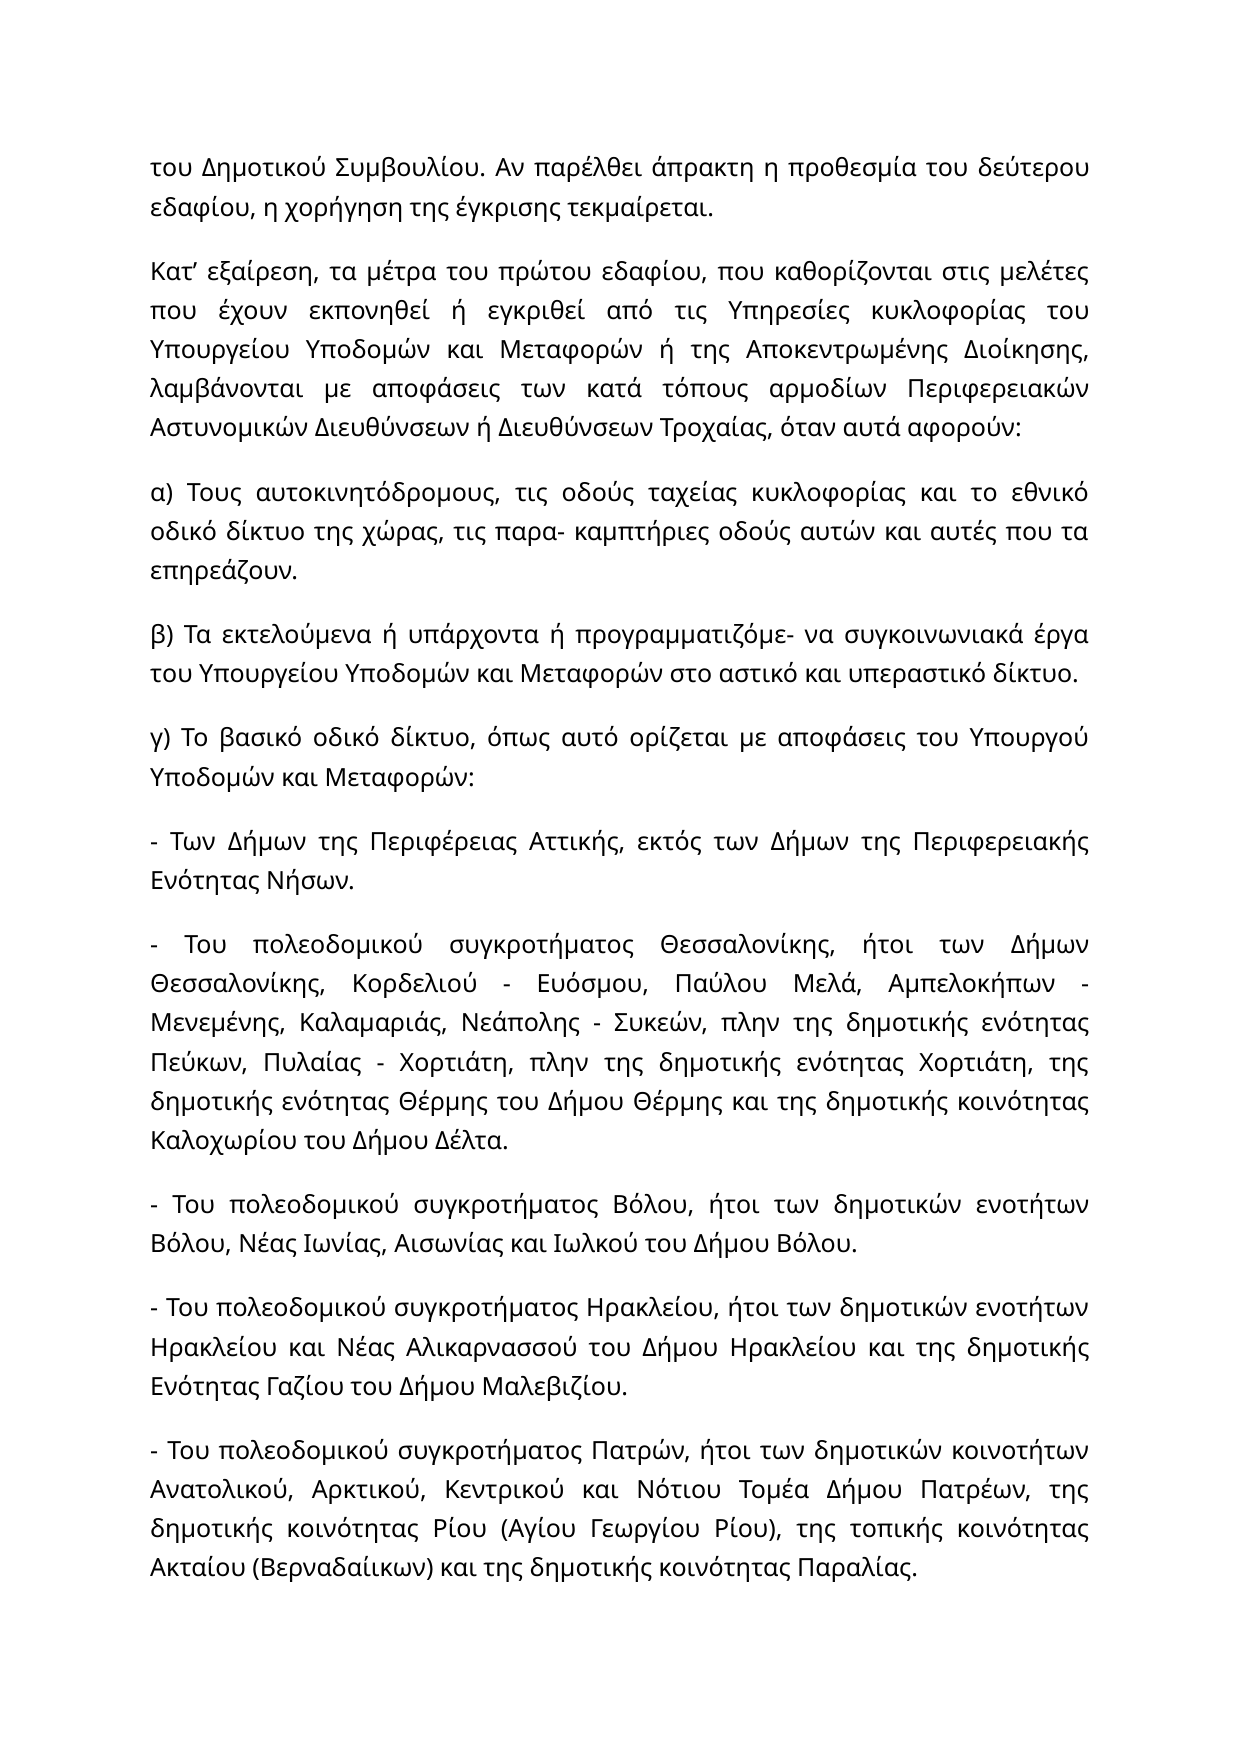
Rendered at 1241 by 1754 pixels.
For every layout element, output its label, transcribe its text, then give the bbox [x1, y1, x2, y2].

text - Των Δήμων της Περιφέρειας Αττικής, εκτός των Δήμων της Περιφερειακής Ενότητας Νήσων. [150, 823, 1090, 897]
text - Του πολεοδομικού συγκροτήματος Πατρών, ήτοι των δημοτικών κοινοτήτων Ανατολικού, Αρκτικού, Κεντρικού και Νότιου Τομέα Δήμου Πατρέων, της δημοτικής κοινότητας Ρίου (Αγίου Γεωργίου Ρίου), της τοπικής κοινότητας Ακταίου (Βερναδαίικων) και της δημοτικής κοινότητας Παραλίας. [150, 1432, 1090, 1584]
text - Του πολεοδομικού συγκροτήματος Θεσσαλονίκης, ήτοι των Δήμων Θεσσαλονίκης, Κορδελιού - Ευόσμου, Παύλου Μελά, Αμπελοκήπων - Μενεμένης, Καλαμαριάς, Νεάπολης - Συκεών, πλην της δημοτικής ενότητας Πεύκων, Πυλαίας - Χορτιάτη, πλην της δημοτικής ενότητας Χορτιάτη, της δημοτικής ενότητας Θέρμης του Δήμου Θέρμης και της δημοτικής κοινότητας Καλοχωρίου του Δήμου Δέλτα. [150, 927, 1090, 1157]
text β) Τα εκτελούμενα ή υπάρχοντα ή προγραμματιζόμε- να συγκοινωνιακά έργα του Υπουργείου Υποδομών και Μεταφορών στο αστικό και υπεραστικό δίκτυο. [150, 617, 1090, 690]
text του Δημοτικού Συμβουλίου. Αν παρέλθει άπρακτη η προθεσμία του δεύτερου εδαφίου, η χορήγηση της έγκρισης τεκμαίρεται. [150, 150, 1090, 223]
text - Του πολεοδομικού συγκροτήματος Βόλου, ήτοι των δημοτικών ενοτήτων Βόλου, Νέας Ιωνίας, Αισωνίας και Ιωλκού του Δήμου Βόλου. [150, 1187, 1090, 1260]
text α) Τους αυτοκινητόδρομους, τις οδούς ταχείας κυκλοφορίας και το εθνικό οδικό δίκτυο της χώρας, τις παρα- καμπτήριες οδούς αυτών και αυτές που τα επηρεάζουν. [150, 474, 1090, 587]
text Κατ’ εξαίρεση, τα μέτρα του πρώτου εδαφίου, που καθορίζονται στις μελέτες που έχουν εκπονηθεί ή εγκριθεί από τις Υπηρεσίες κυκλοφορίας του Υπουργείου Υποδομών και Μεταφορών ή της Αποκεντρωμένης Διοίκησης, λαμβάνονται με αποφάσεις των κατά τόπους αρμοδίων Περιφερειακών Αστυνομικών Διευθύνσεων ή Διευθύνσεων Τροχαίας, όταν αυτά αφορούν: [150, 253, 1090, 444]
text γ) Το βασικό οδικό δίκτυο, όπως αυτό ορίζεται με αποφάσεις του Υπουργού Υποδομών και Μεταφορών: [150, 720, 1090, 793]
text - Του πολεοδομικού συγκροτήματος Ηρακλείου, ήτοι των δημοτικών ενοτήτων Ηρακλείου και Νέας Αλικαρνασσού του Δήμου Ηρακλείου και της δημοτικής Ενότητας Γαζίου του Δήμου Μαλεβιζίου. [150, 1290, 1090, 1402]
